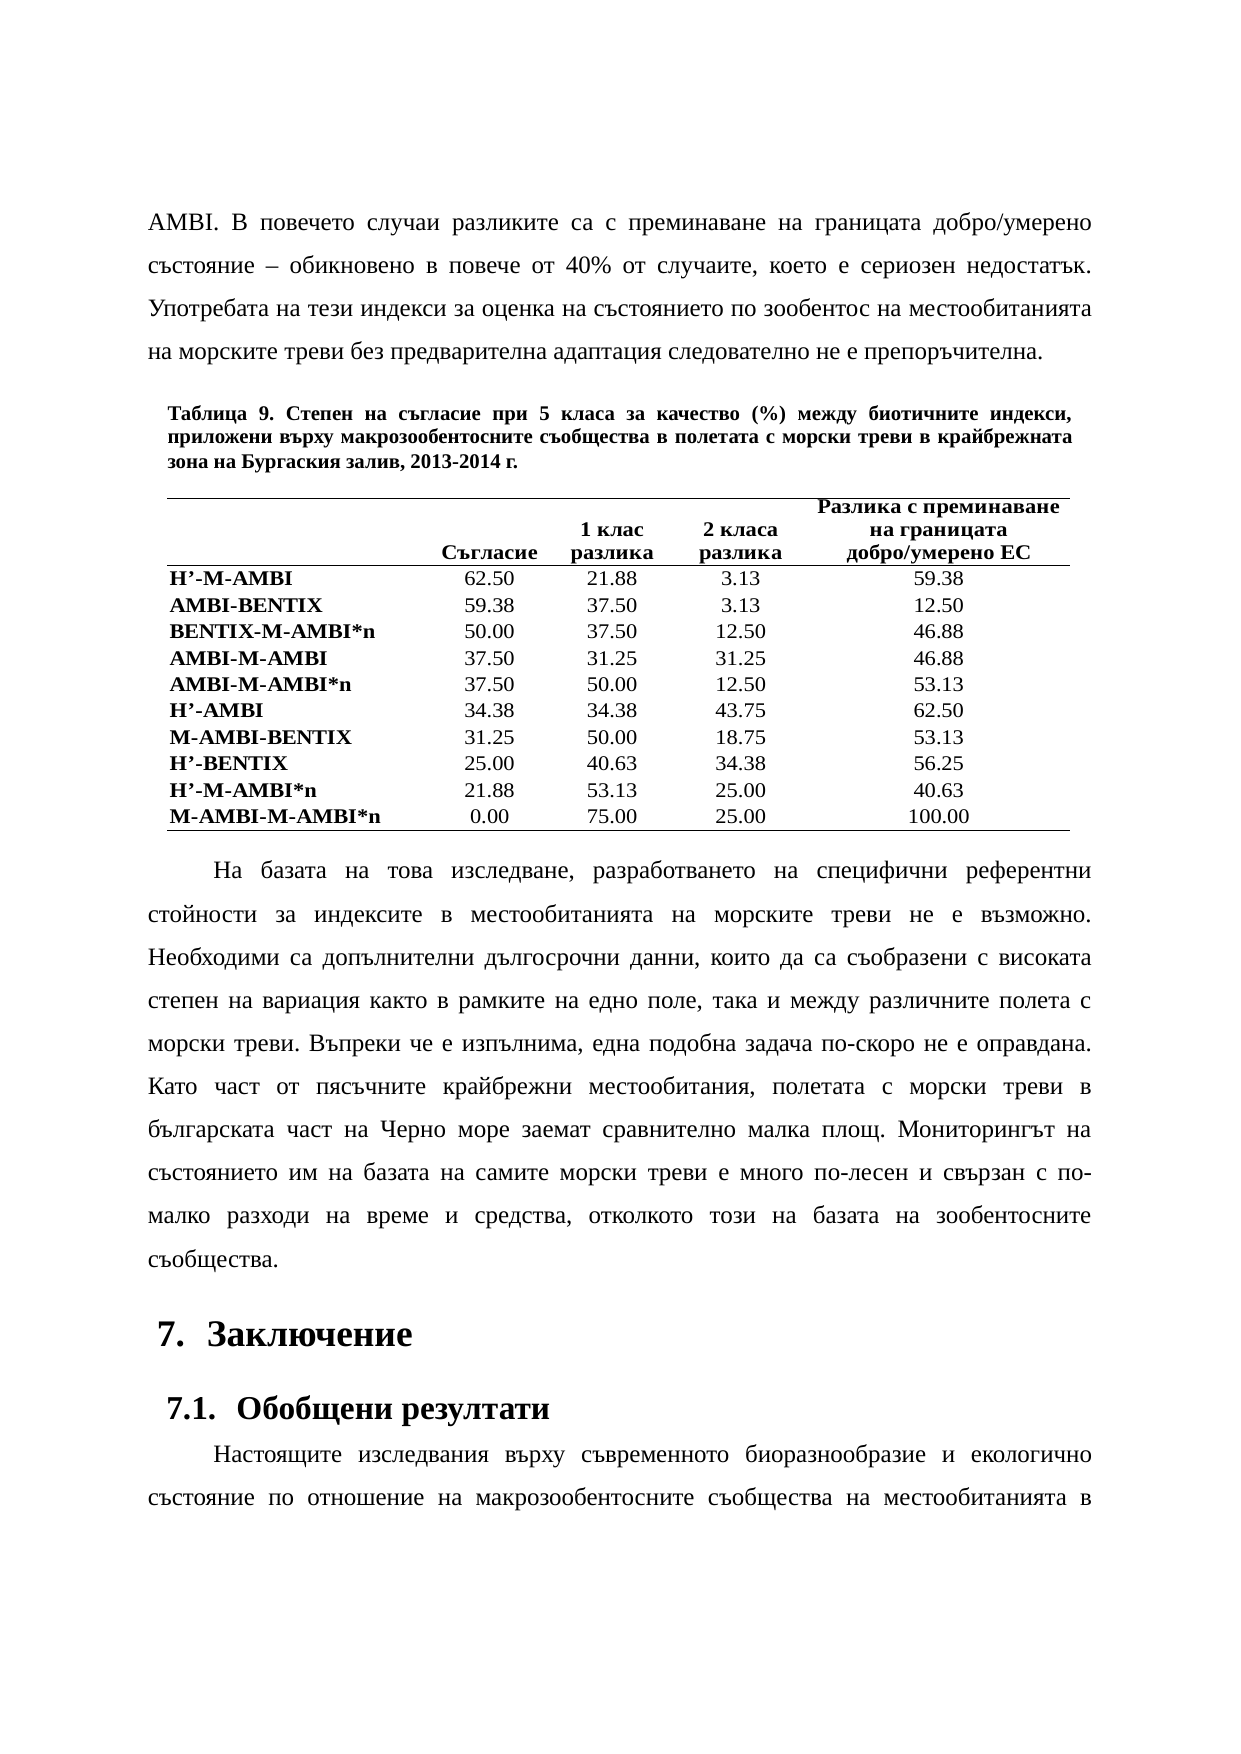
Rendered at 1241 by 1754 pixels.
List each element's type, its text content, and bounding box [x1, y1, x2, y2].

subtitle Заключение [185, 1312, 1093, 1355]
text Таблица 9. Степен на съгласие при 5 класа за качество (%) между биотичните индекси, приложени върху макрозообентосните съобщества в полетата с морски треви в крайбрежната зона на Бургаския залив, 2013-2014 г. [167, 400, 1073, 473]
text На базата на това изследване, разработването на специфични референтни стойности за индексите в местообитанията на морските треви не е възможно. Необходими са допълнителни дългосрочни данни, които да са съобразени с високата степен на вариация както в рамките на едно поле, така и между различните полета с морски треви. Въпреки че е изпълнима, една подобна задача по-скоро не е оправдана. Като част от пясъчните крайбрежни местообитания, полетата с морски треви в българската част на Черно море заемат сравнително малка площ. Мониторингът на състоянието им на базата на самите морски треви е много по-лесен и свързан с по-малко разходи на време и средства, отколкото този на базата на зообентосните съобщества. [148, 856, 1093, 1272]
text Настоящите изследвания върху съвременното биоразнообразие и екологично състояние по отношение на макрозообентосните съобщества на местообитанията в [148, 1439, 1093, 1511]
subtitle Обобщени резултати [224, 1388, 1093, 1427]
text AMBI. В повечето случаи разликите са с преминаване на границата добро/умерено състояние – обикновено в повече от 40% от случаите, което е сериозен недостатък. Употребата на тези индекси за оценка на състоянието по зообентос на местообитанията на морските треви без предварителна адаптация следователно не е препоръчителна. [148, 207, 1093, 365]
